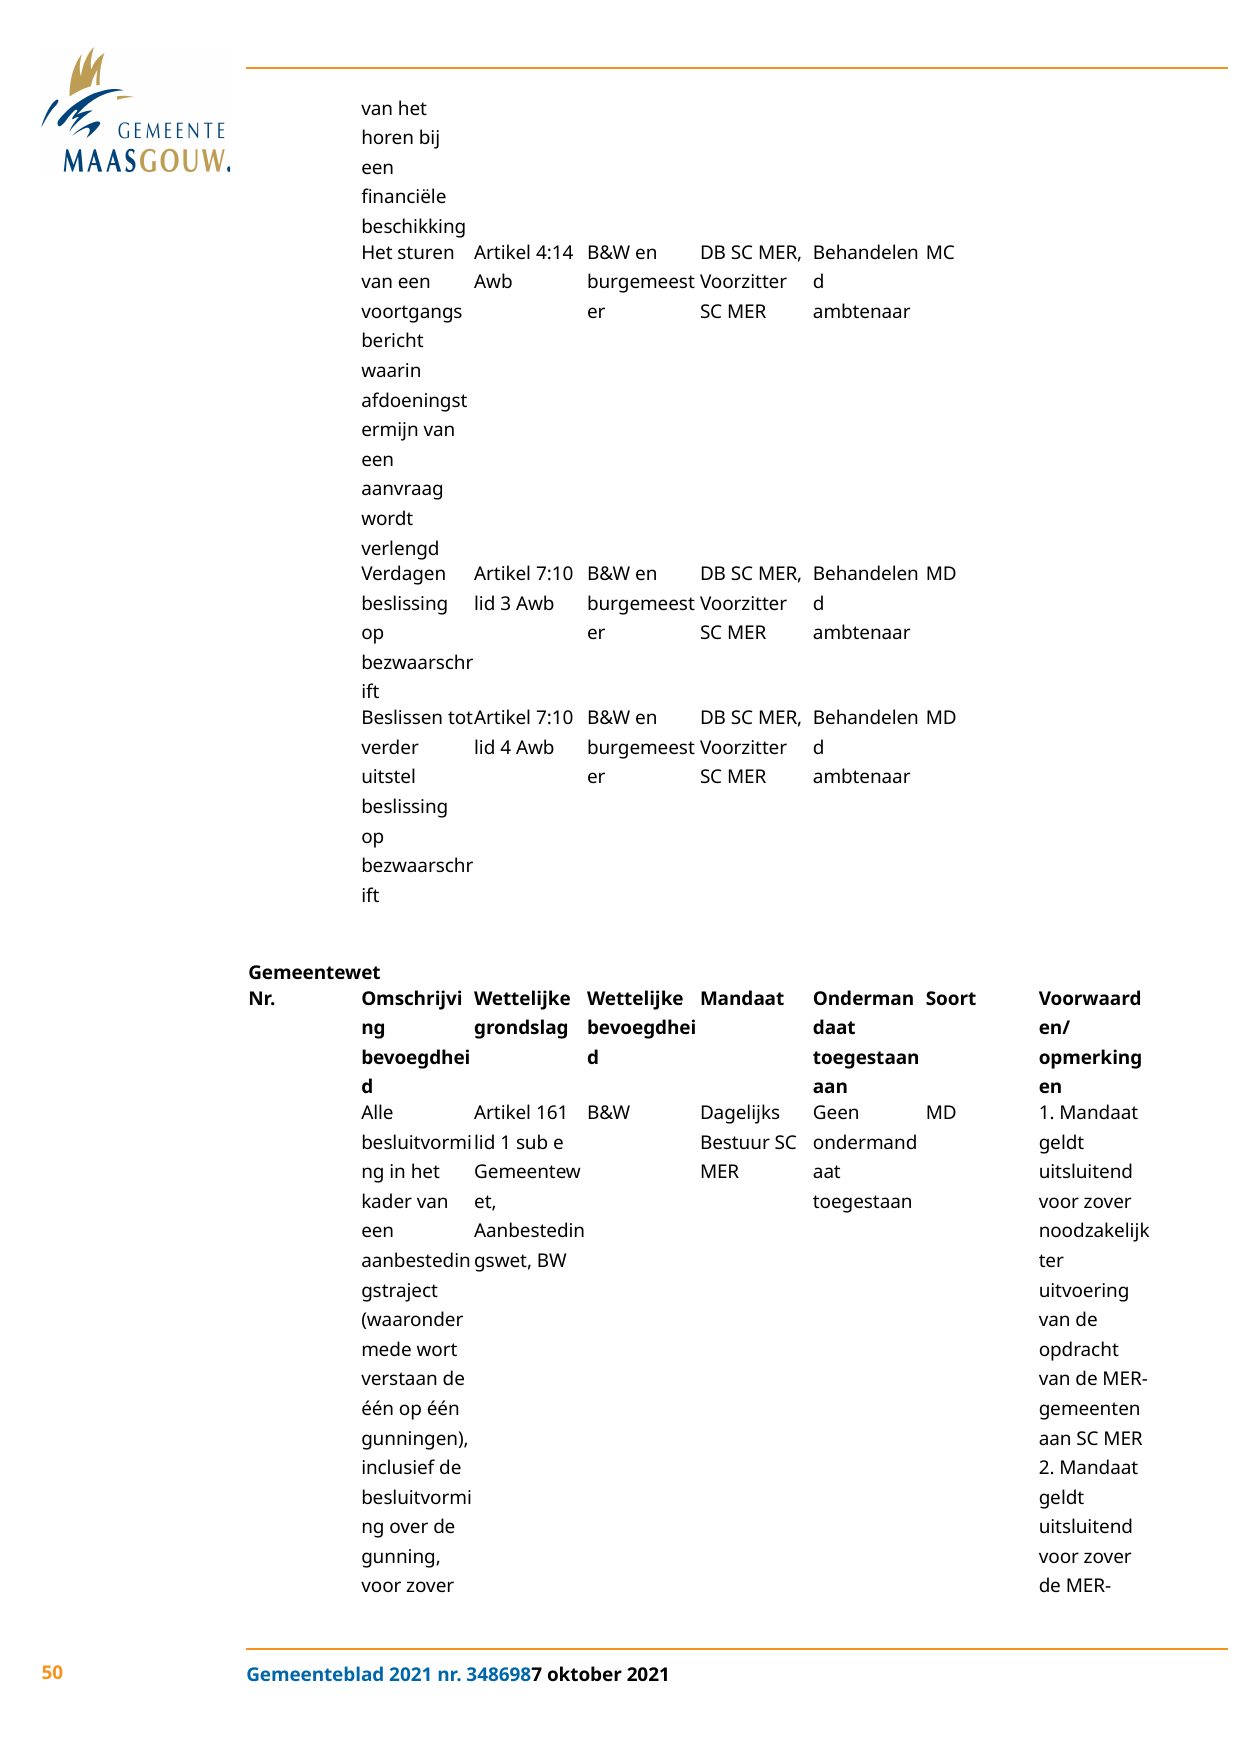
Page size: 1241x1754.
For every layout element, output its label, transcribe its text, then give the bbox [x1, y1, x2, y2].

table_cell Behandelend ambtenaar [813, 705, 926, 908]
table_cell [248, 705, 361, 908]
table_cell Alle besluitvorming in het kader van een aanbestedingstraject (waaronder mede wort verstaan de één op één gunningen), inclusief de besluitvorming over de gunning, voor zover [361, 1099, 474, 1598]
table_cell [926, 908, 1038, 933]
table_cell [926, 959, 1038, 985]
table_cell Behandelend ambtenaar [813, 560, 926, 704]
table_cell [813, 908, 926, 933]
table_cell [361, 908, 474, 933]
table_cell Mandaat [700, 985, 813, 1099]
table_cell Behandelend ambtenaar [813, 239, 926, 560]
table_cell [248, 934, 361, 959]
table_cell Soort [926, 985, 1038, 1099]
table_cell Ondermandaat toegestaan aan [813, 985, 926, 1099]
table_cell Dagelijks Bestuur SC MER [700, 1099, 813, 1598]
table_cell [248, 560, 361, 704]
table_cell [926, 95, 1038, 239]
table_cell MD [926, 1099, 1038, 1598]
table_cell [813, 959, 926, 985]
table_cell [1039, 908, 1152, 933]
table_cell MD [926, 560, 1038, 704]
table_cell 1. Mandaat geldt uitsluitend voor zover noodzakelijk ter uitvoering van de opdracht van de MER-gemeenten aan SC MER 2. Mandaat geldt uitsluitend voor zover de MER- [1039, 1099, 1152, 1598]
table_cell [474, 908, 587, 933]
table_cell [361, 934, 474, 959]
table_cell B&W en burgemeester [587, 560, 700, 704]
table_cell [587, 908, 700, 933]
table_cell [926, 934, 1038, 959]
table_cell B&W en burgemeester [587, 705, 700, 908]
picture [41, 47, 231, 172]
table_cell [700, 908, 813, 933]
table_cell Wettelijke grondslag [474, 985, 587, 1099]
table_cell B&W [587, 1099, 700, 1598]
table_cell DB SC MER, Voorzitter SC MER [700, 239, 813, 560]
table_cell [1039, 560, 1152, 704]
table_cell [587, 934, 700, 959]
table_cell Omschrijving bevoegdheid [361, 985, 474, 1099]
table_cell Wettelijke bevoegdheid [587, 985, 700, 1099]
table_cell [474, 959, 587, 985]
table_cell Voorwaarden/opmerkingen [1039, 985, 1152, 1099]
table_cell [1039, 239, 1152, 560]
table_cell [248, 908, 361, 933]
table_cell Het sturen van een voortgangsbericht waarin afdoeningstermijn van een aanvraag wordt verlengd [361, 239, 474, 560]
table_cell Gemeentewet [248, 959, 474, 985]
table_cell [700, 95, 813, 239]
table_cell van het horen bij een financiële beschikking [361, 95, 474, 239]
table_cell DB SC MER, Voorzitter SC MER [700, 705, 813, 908]
table_cell [1039, 934, 1152, 959]
table_cell [1039, 95, 1152, 239]
table_cell [474, 95, 587, 239]
table_cell [248, 239, 361, 560]
table_cell Nr. [248, 985, 361, 1099]
table_cell Artikel 7:10 lid 4 Awb [474, 705, 587, 908]
table_cell [813, 95, 926, 239]
table_cell [248, 95, 361, 239]
table_cell [700, 934, 813, 959]
table_cell DB SC MER, Voorzitter SC MER [700, 560, 813, 704]
table_cell Artikel 7:10 lid 3 Awb [474, 560, 587, 704]
table_cell [474, 934, 587, 959]
table_cell [1039, 705, 1152, 908]
table_cell Artikel 4:14 Awb [474, 239, 587, 560]
table_cell MD [926, 705, 1038, 908]
table_cell [1039, 959, 1152, 985]
table_cell MC [926, 239, 1038, 560]
table_cell B&W en burgemeester [587, 239, 700, 560]
table_cell Verdagen beslissing op bezwaarschrift [361, 560, 474, 704]
table_cell Geen ondermandaat toegestaan [813, 1099, 926, 1598]
table_cell Artikel 161 lid 1 sub e Gemeentewet, Aanbestedingswet, BW [474, 1099, 587, 1598]
table_cell [587, 959, 700, 985]
table_cell [587, 95, 700, 239]
table_cell [813, 934, 926, 959]
table_cell [700, 959, 813, 985]
table_cell [248, 1099, 361, 1598]
table_cell Beslissen tot verder uitstel beslissing op bezwaarschrift [361, 705, 474, 908]
